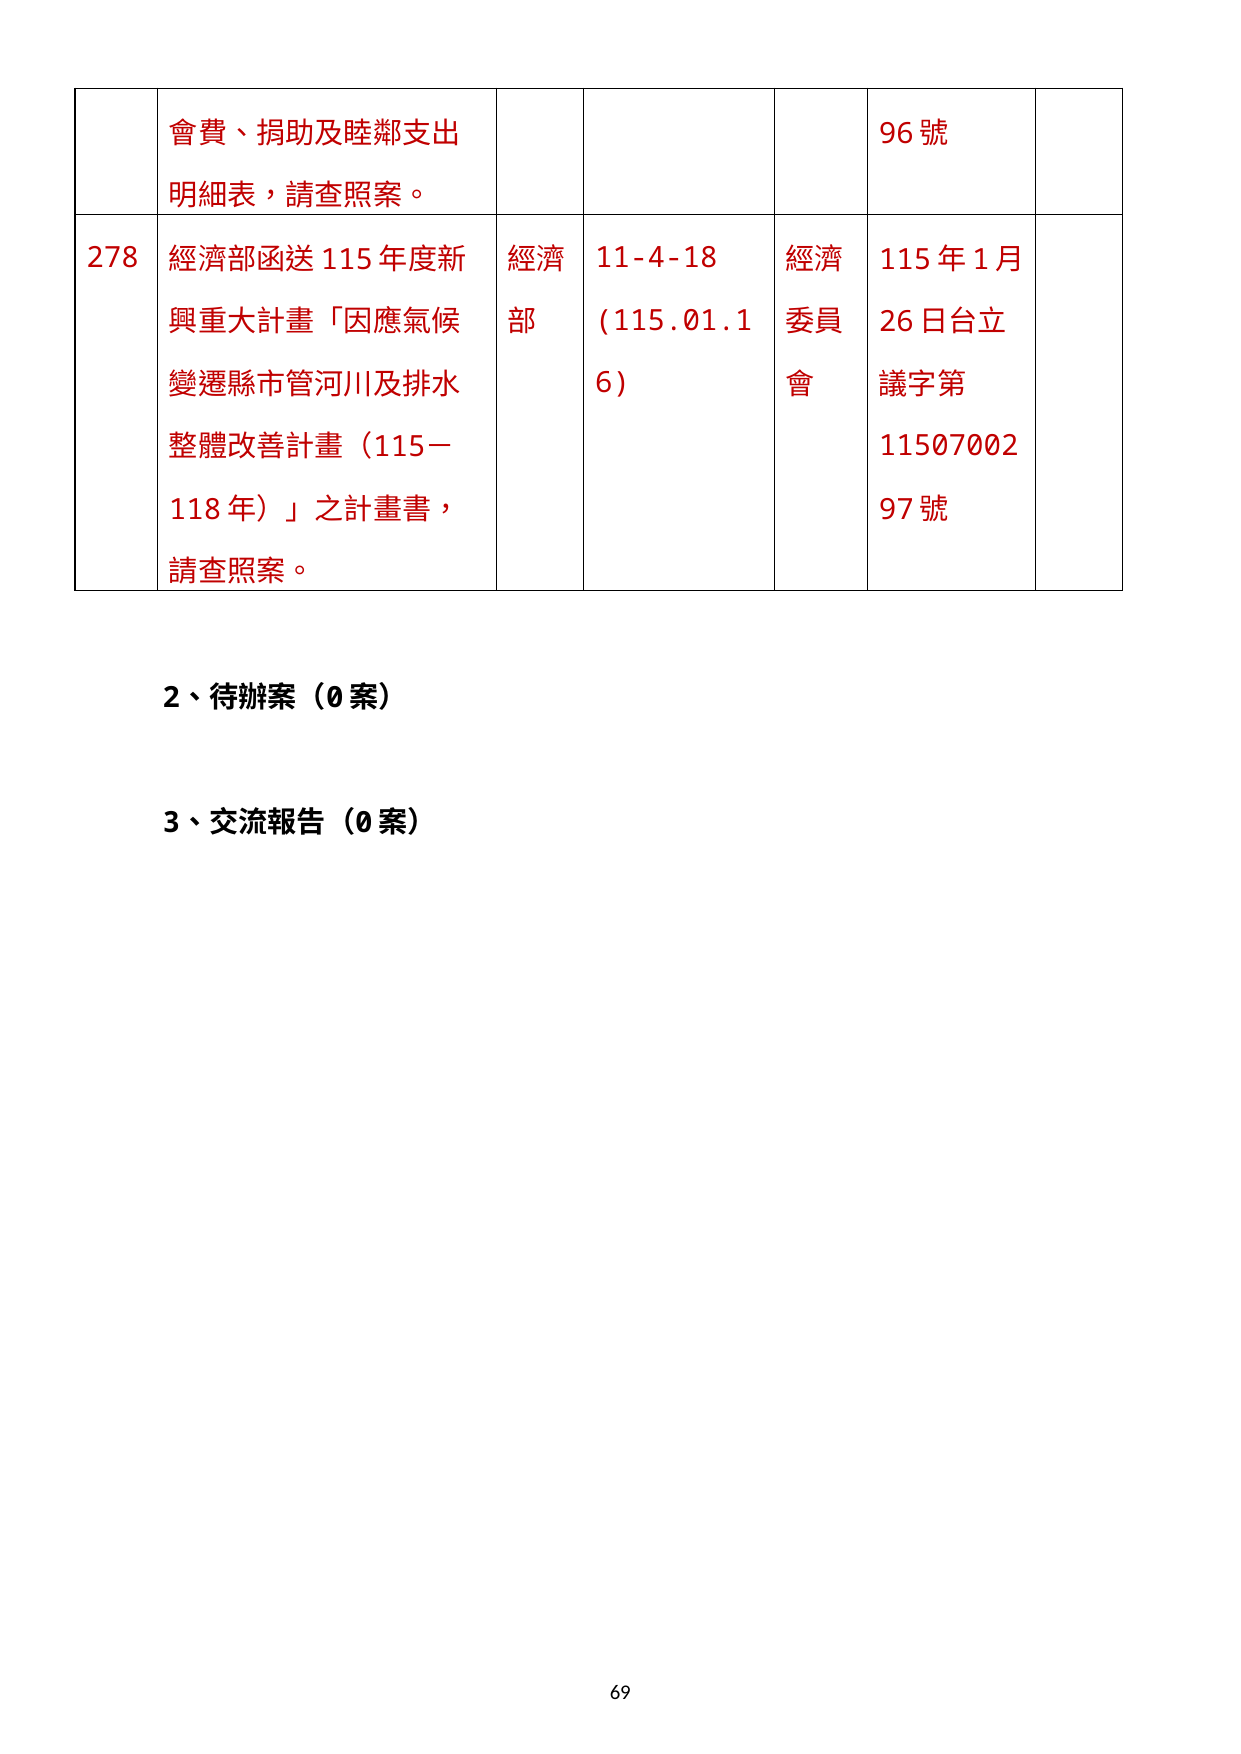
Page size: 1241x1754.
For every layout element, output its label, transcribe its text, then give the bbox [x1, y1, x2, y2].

table_cell 115年1月26日台立議字第1150700297號 [868, 215, 1035, 590]
table_cell 278 [76, 215, 157, 590]
table_cell 經濟委員會 [775, 215, 867, 590]
table_cell [775, 89, 867, 214]
table_cell 96號 [868, 89, 1035, 214]
table_cell 經濟部函送115年度新興重大計畫「因應氣候變遷縣市管河川及排水整體改善計畫（115－118年）」之計畫書，請查照案。 [158, 215, 496, 590]
text 3、交流報告（0案） [75, 778, 1165, 841]
text 2、待辦案（0案） [75, 653, 1165, 716]
table_cell [584, 89, 774, 214]
table_cell [1036, 89, 1122, 214]
table_cell [1036, 215, 1122, 590]
table_cell 11-4-18 (115.01.16) [584, 215, 774, 590]
table_cell 會費、捐助及睦鄰支出明細表，請查照案。 [158, 89, 496, 214]
table_cell [76, 89, 157, 214]
table_cell 經濟部 [497, 215, 583, 590]
table_cell [497, 89, 583, 214]
